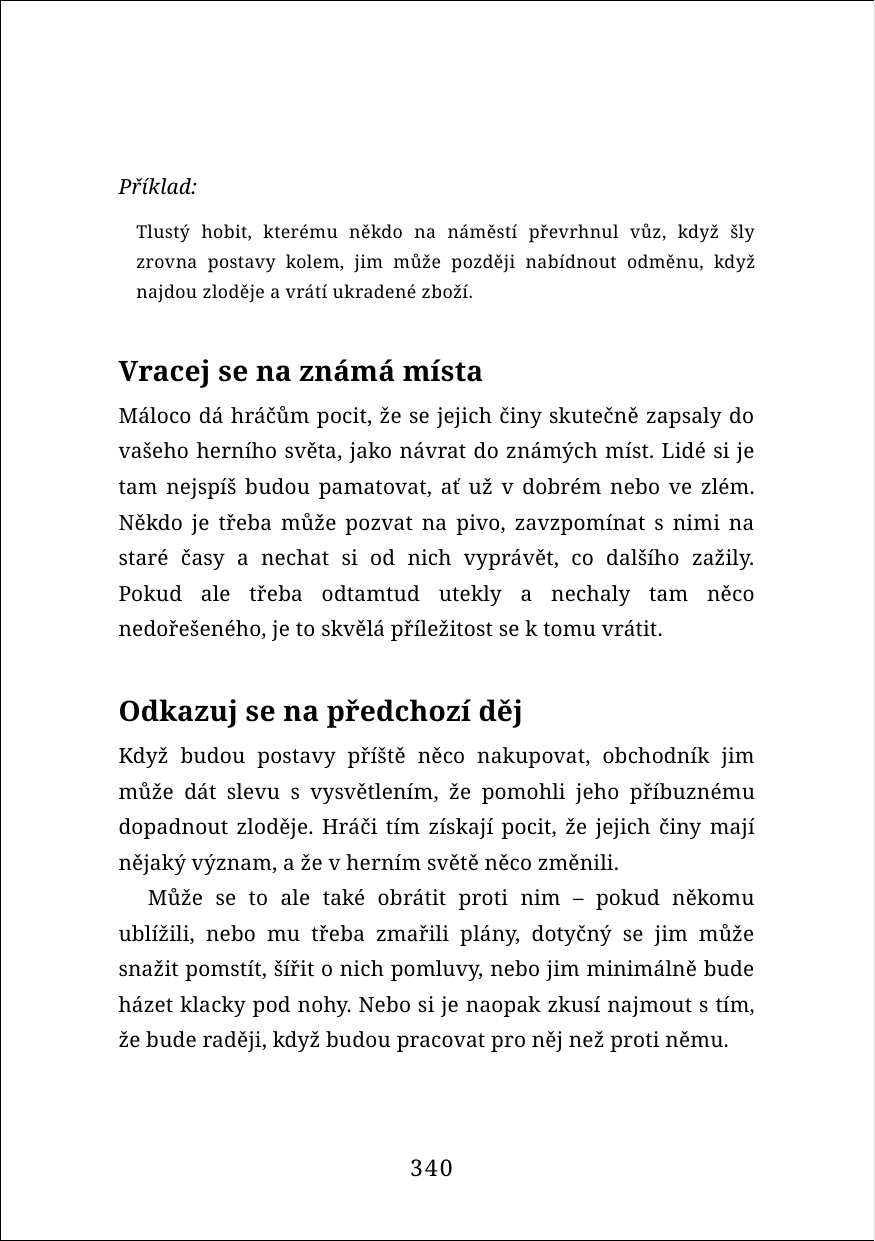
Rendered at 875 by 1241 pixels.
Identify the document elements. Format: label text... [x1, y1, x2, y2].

text Máloco dá hráčům pocit, že se jejich činy skutečně zapsaly do vašeho herního světa, jako návrat do známých míst. Lidé si je tam nejspíš budou pamatovat, ať už v dobrém nebo ve zlém. Někdo je třeba může pozvat na pivo, zavzpomínat s nimi na staré časy a nechat si od nich vyprávět, co dalšího zažily. Pokud ale třeba odtamtud utekly a nechaly tam něco nedořešeného, je to skvělá příležitost se k tomu vrátit. [118, 401, 756, 643]
subtitle Vracej se na známá místa [118, 351, 756, 389]
text Když budou postavy příště něco nakupovat, obchodník jim může dát slevu s vysvětlením, že pomohli jeho příbuznému dopadnout zloděje. Hráči tím získají pocit, že jejich činy mají nějaký význam, a že v herním světě něco změnili. Může se to ale také obrátit proti nim – pokud někomu ublížili, nebo mu třeba zmařili plány, dotyčný se jim může snažit pomstít, šířit o nich pomluvy, nebo jim minimálně bude házet klacky pod nohy. Nebo si je naopak zkusí najmout s tím, že bude raději, když budou pracovat pro něj než proti němu. [118, 741, 756, 1054]
subtitle Odkazuj se na předchozí děj [118, 691, 756, 729]
text Tlustý hobit, kterému někdo na náměstí převrhnul vůz, když šly zrovna postavy kolem, jim může později nabídnout odměnu, když najdou zloděje a vrátí ukradené zboží. [136, 219, 756, 304]
text Příklad: [118, 172, 756, 200]
